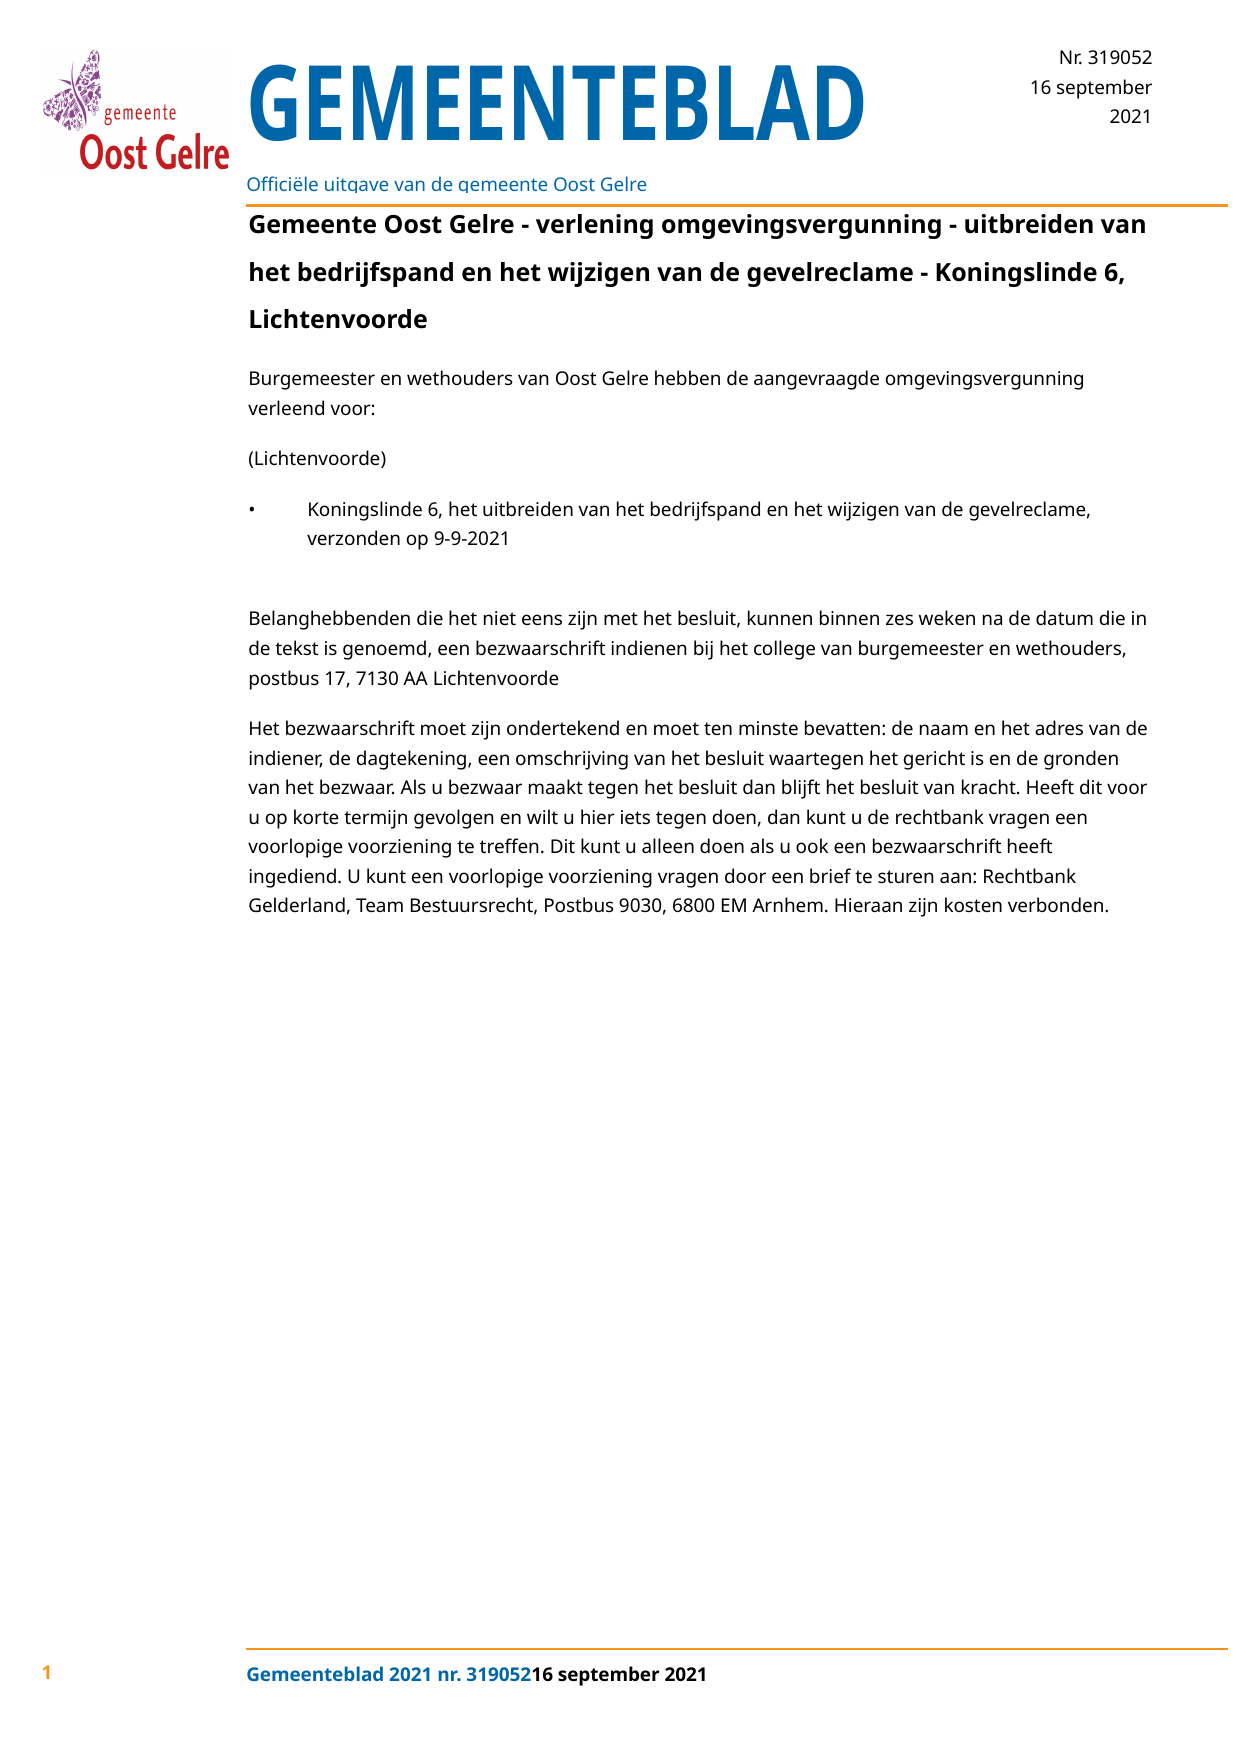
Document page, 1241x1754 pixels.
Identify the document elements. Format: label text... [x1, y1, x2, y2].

picture [41, 47, 231, 172]
text (Lichtenvoorde) [248, 446, 1152, 471]
text Het bezwaarschrift moet zijn ondertekend en moet ten minste bevatten: de naam en het adres van de indiener, de dagtekening, een omschrijving van het besluit waartegen het gericht is en de gronden van het bezwaar. Als u bezwaar maakt tegen het besluit dan blijft het besluit van kracht. Heeft dit voor u op korte termijn gevolgen en wilt u hier iets tegen doen, dan kunt u de rechtbank vragen een voorlopige voorziening te treffen. Dit kunt u alleen doen als u ook een bezwaarschrift heeft ingediend. U kunt een voorlopige voorziening vragen door een brief te sturen aan: Rechtbank Gelderland, Team Bestuursrecht, Postbus 9030, 6800 EM Arnhem. Hieraan zijn kosten verbonden. [248, 715, 1152, 918]
list Koningslinde 6, het uitbreiden van het bedrijfspand en het wijzigen van de gevelreclame, verzonden op 9-9-2021 [248, 496, 1152, 551]
text Burgemeester en wethouders van Oost Gelre hebben de aangevraagde omgevingsvergunning verleend voor: [248, 366, 1152, 421]
text Belanghebbenden die het niet eens zijn met het besluit, kunnen binnen zes weken na de datum die in de tekst is genoemd, een bezwaarschrift indienen bij het college van burgemeester en wethouders, postbus 17, 7130 AA Lichtenvoorde [248, 606, 1152, 690]
text Gemeente Oost Gelre - verlening omgevingsvergunning - uitbreiden van het bedrijfspand en het wijzigen van de gevelreclame - Koningslinde 6, Lichtenvoorde [248, 207, 1152, 336]
